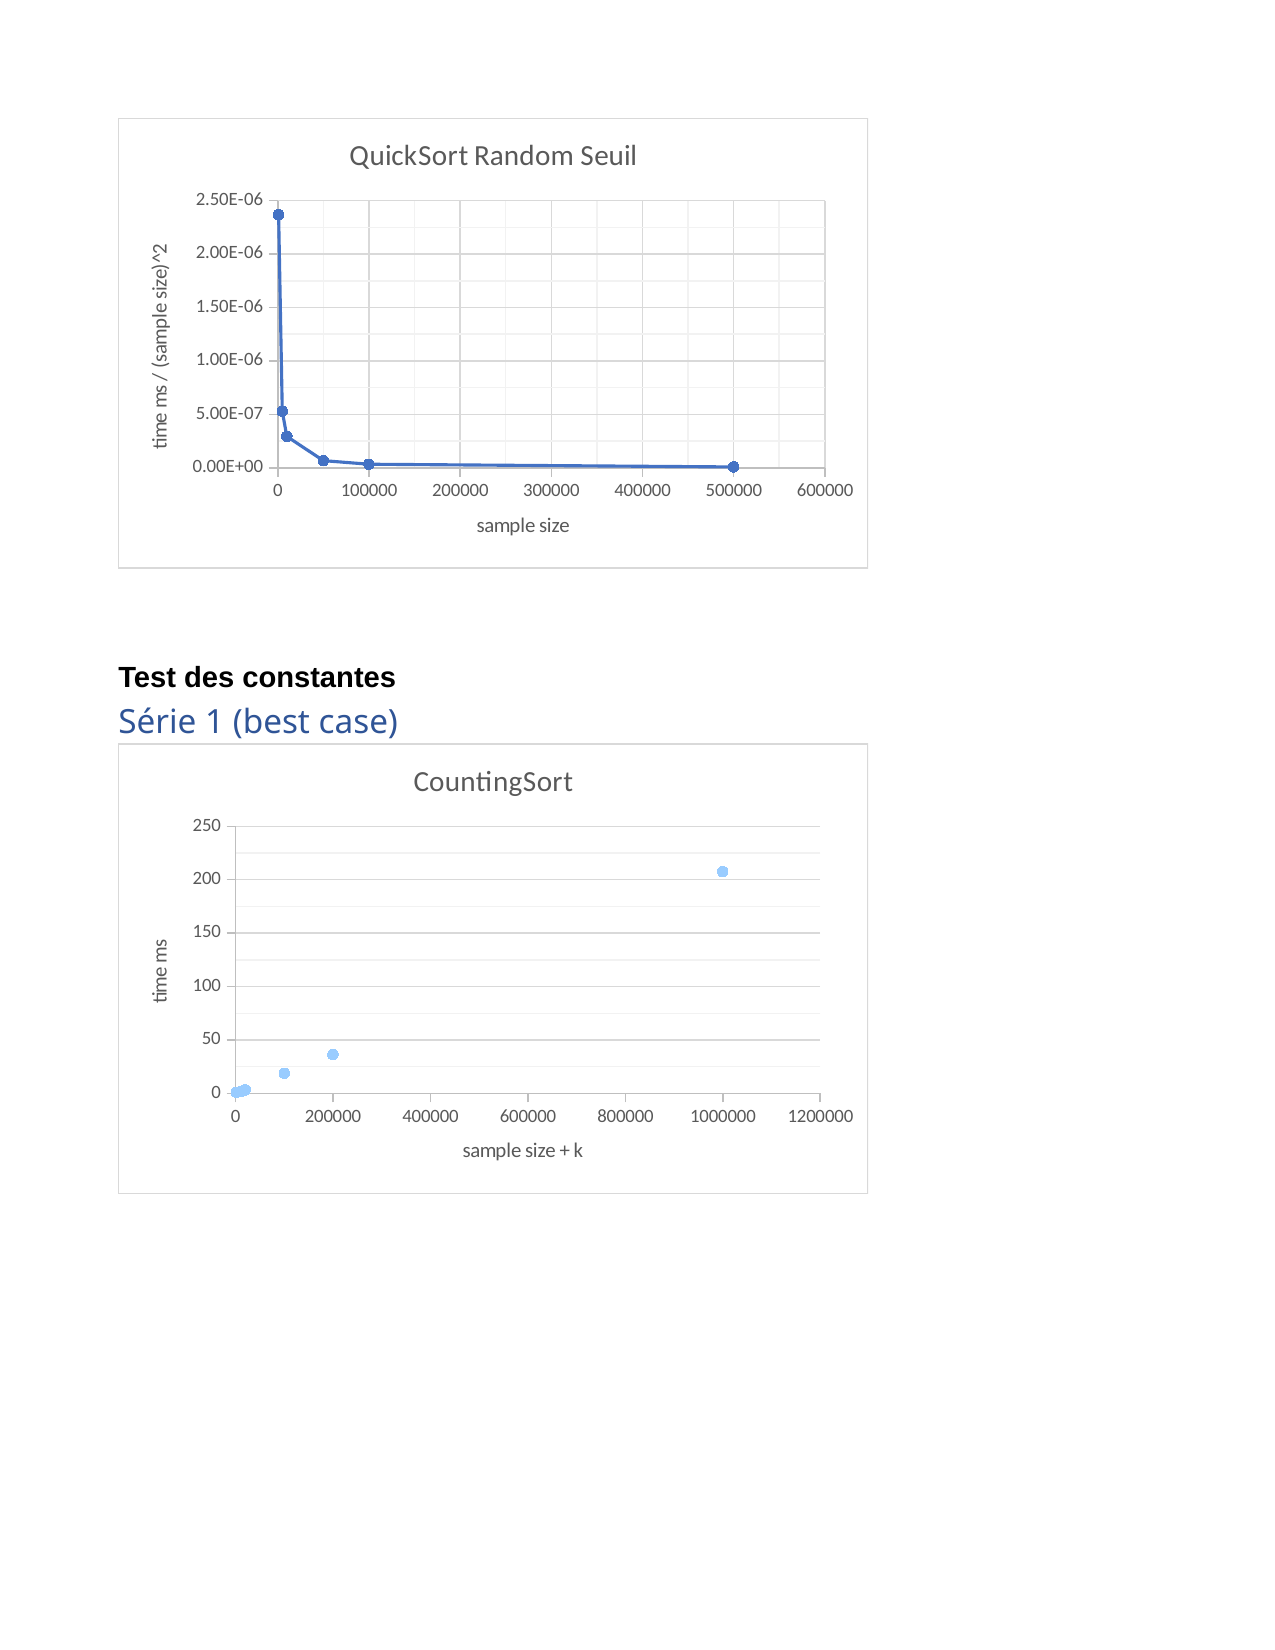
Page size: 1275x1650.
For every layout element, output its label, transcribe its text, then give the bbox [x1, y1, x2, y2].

subtitle Test des constantes [118, 661, 1157, 694]
subtitle Série 1 (best case) [118, 698, 1157, 744]
